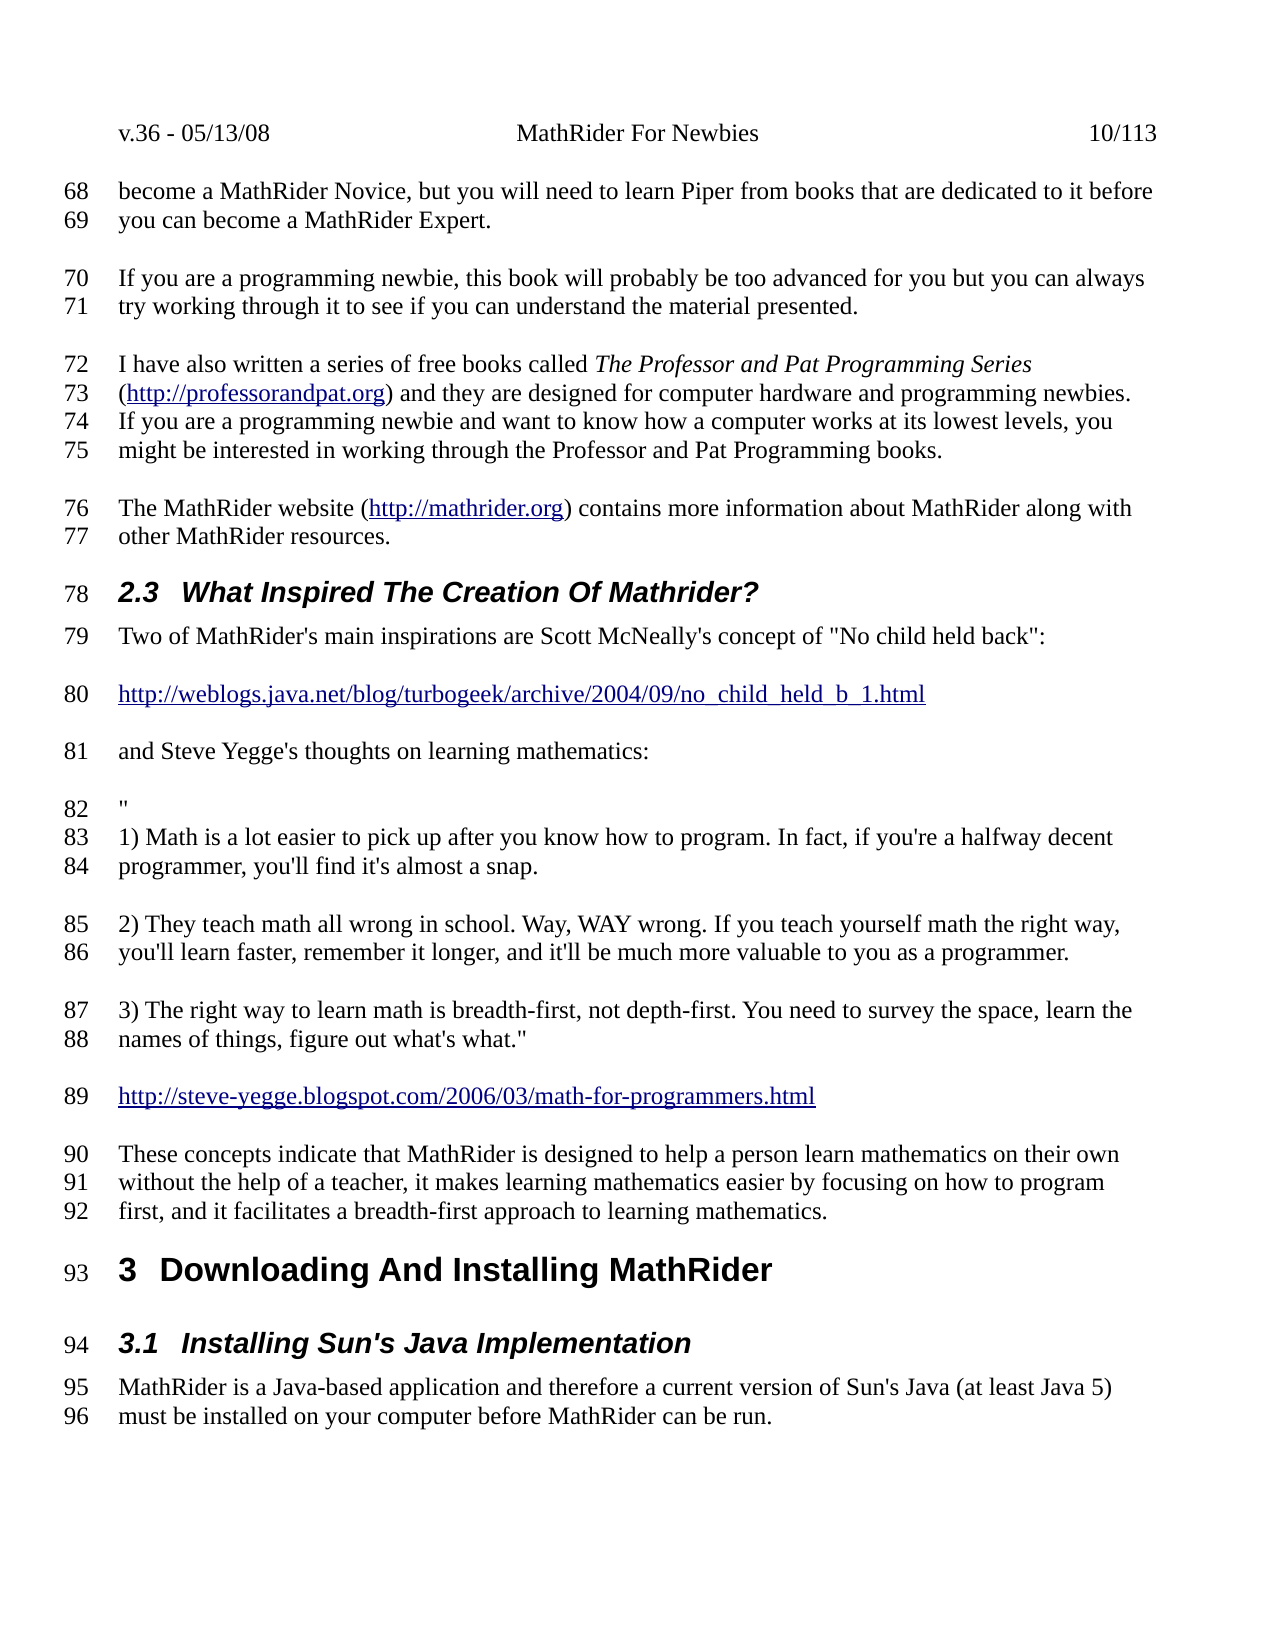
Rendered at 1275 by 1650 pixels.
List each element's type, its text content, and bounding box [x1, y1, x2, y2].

text Two of MathRider's main inspirations are Scott McNeally's concept of "No child held back": [118, 621, 1157, 650]
text If you are a programming newbie, this book will probably be too advanced for you but you can always try working through it to see if you can understand the material presented. [118, 263, 1157, 320]
text MathRider is a Java-based application and therefore a current version of Sun's Java (at least Java 5) must be installed on your computer before MathRider can be run. [118, 1372, 1157, 1429]
text and Steve Yegge's thoughts on learning mathematics: " [118, 736, 1157, 822]
text http://weblogs.java.net/blog/turbogeek/archive/2004/09/no_child_held_b_1.html [118, 650, 1157, 707]
text 3) The right way to learn math is breadth-first, not depth-first. You need to survey the space, learn the names of things, figure out what's what." http://steve-yegge.blogspot.com/2006/03/math-for-programmers.html [118, 995, 1157, 1110]
text These concepts indicate that MathRider is designed to help a person learn mathematics on their own without the help of a teacher, it makes learning mathematics easier by focusing on how to program first, and it facilitates a breadth-first approach to learning mathematics. [118, 1139, 1157, 1225]
text I have also written a series of free books called The Professor and Pat Programming Series (http://professorandpat.org) and they are designed for computer hardware and programming newbies. If you are a programming newbie and want to know how a computer works at its lowest levels, you might be interested in working through the Professor and Pat Programming books. [118, 349, 1157, 464]
subtitle What Inspired The Creation Of Mathrider? [118, 575, 1157, 609]
text become a MathRider Novice, but you will need to learn Piper from books that are dedicated to it before you can become a MathRider Expert. [118, 176, 1157, 234]
text The MathRider website (http://mathrider.org) contains more information about MathRider along with other MathRider resources. [118, 493, 1157, 550]
subtitle Installing Sun's Java Implementation [118, 1326, 1157, 1359]
text 1) Math is a lot easier to pick up after you know how to program. In fact, if you're a halfway decent programmer, you'll find it's almost a snap. 2) They teach math all wrong in school. Way, WAY wrong. If you teach yourself math the right way, you'll learn faster, remember it longer, and it'll be much more valuable to you as a programmer. [118, 822, 1157, 966]
subtitle Downloading And Installing MathRider [118, 1250, 1157, 1288]
